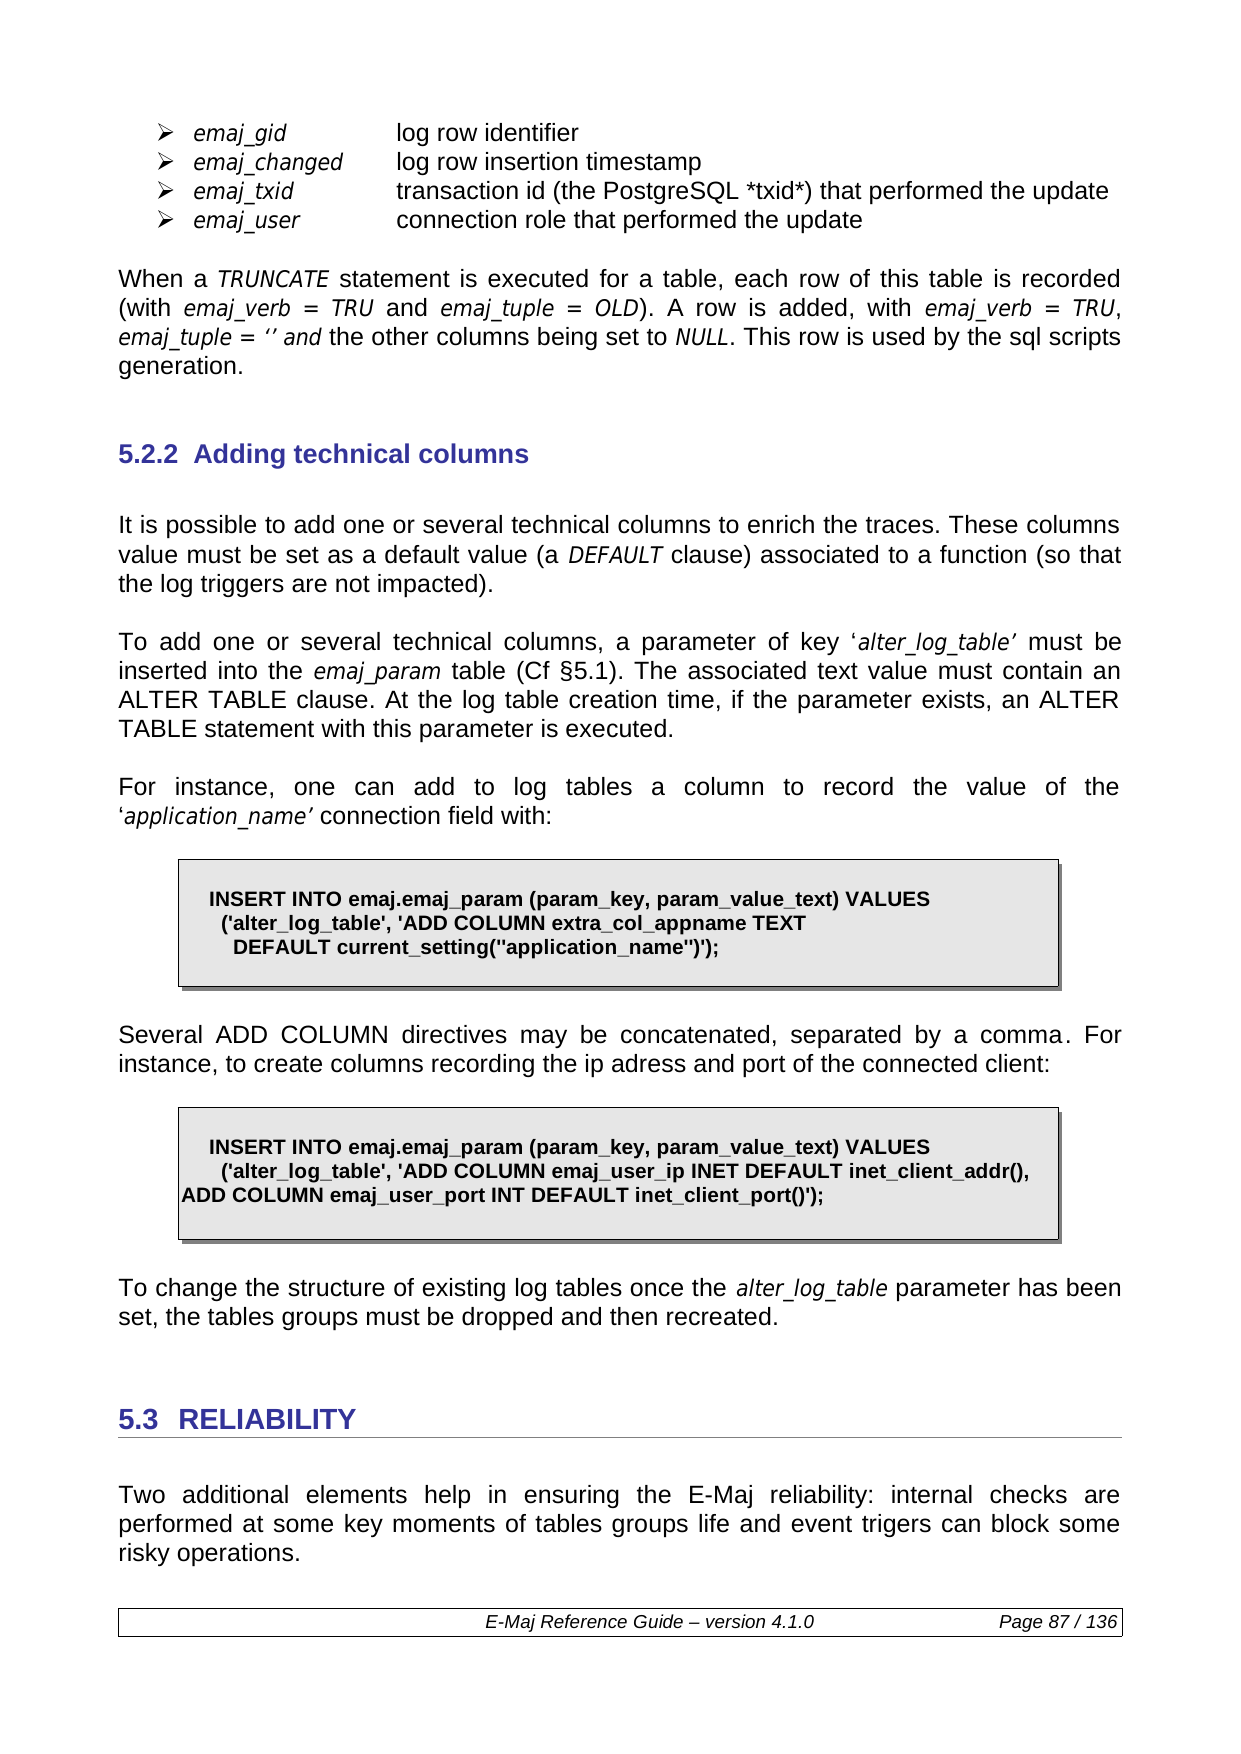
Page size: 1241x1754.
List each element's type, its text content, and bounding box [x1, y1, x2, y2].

text INSERT INTO emaj.emaj_param (param_key, param_value_text) VALUES [179, 884, 1058, 908]
list emaj_user connection role that performed the update [156, 205, 1122, 234]
text It is possible to add one or several technical columns to enrich the traces. These columns value must be set as a default value (a DEFAULT clause) associated to a function (so that the log triggers are not impacted). [118, 510, 1122, 598]
list emaj_changed log row insertion timestamp [156, 147, 1122, 176]
list emaj_txid transaction id (the PostgreSQL *txid*) that performed the update [156, 176, 1122, 205]
text To add one or several technical columns, a parameter of key ‘alter_log_table’ must be inserted into the emaj_param table (Cf §5.1). The associated text value must contain an ALTER TABLE clause. At the log table creation time, if the parameter exists, an ALTER TABLE statement with this parameter is executed. [118, 627, 1122, 743]
text INSERT INTO emaj.emaj_param (param_key, param_value_text) VALUES [179, 1132, 1058, 1156]
text For instance, one can add to log tables a column to record the value of the ‘application_name’ connection field with: [118, 772, 1122, 830]
text When a TRUNCATE statement is executed for a table, each row of this table is recorded (with emaj_verb = TRU and emaj_tuple = OLD). A row is added, with emaj_verb = TRU, emaj_tuple = ‘’ and the other columns being set to NULL. This row is used by the sql scripts generation. [118, 263, 1122, 380]
text Several ADD COLUMN directives may be concatenated, separated by a comma. For instance, to create columns recording the ip adress and port of the connected client: [118, 1020, 1122, 1078]
text DEFAULT current_setting(''application_name'')'); [179, 932, 1058, 956]
list emaj_gid log row identifier [156, 118, 1122, 147]
text Two additional elements help in ensuring the E-Maj reliability: internal checks are performed at some key moments of tables groups life and event trigers can block some risky operations. [118, 1480, 1122, 1567]
text To change the structure of existing log tables once the alter_log_table parameter has been set, the tables groups must be dropped and then recreated. [118, 1273, 1122, 1331]
text ('alter_log_table', 'ADD COLUMN emaj_user_ip INET DEFAULT inet_client_addr(), ADD COLUMN emaj_user_port INT DEFAULT inet_client_port()'); [179, 1156, 1058, 1204]
text ('alter_log_table', 'ADD COLUMN extra_col_appname TEXT [179, 908, 1058, 932]
subtitle Reliability [118, 1402, 1122, 1437]
subtitle Adding technical columns [118, 438, 1122, 469]
